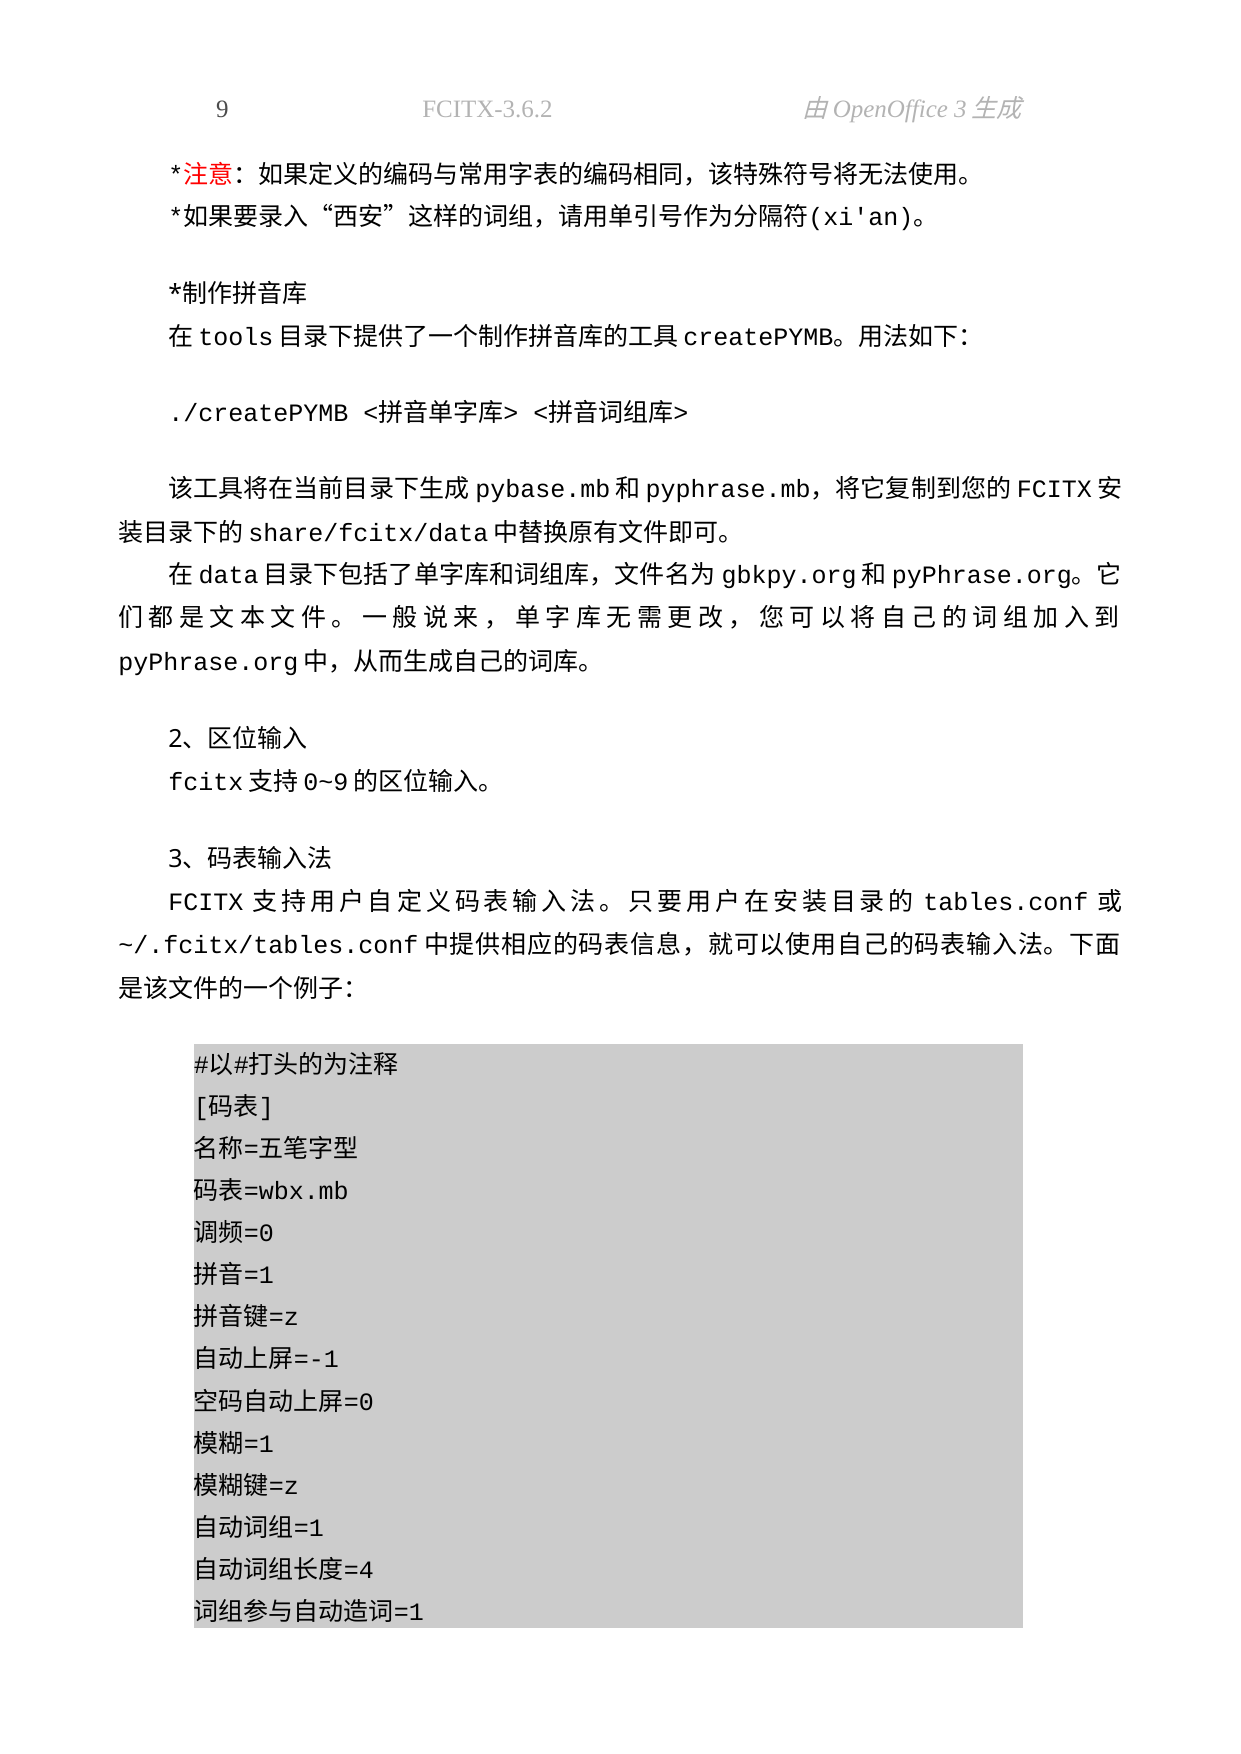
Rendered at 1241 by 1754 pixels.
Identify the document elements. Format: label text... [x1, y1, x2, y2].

text 该工具将在当前目录下生成pybase.mb和pyphrase.mb，将它复制到您的FCITX安装目录下的share/fcitx/data中替换原有文件即可。 [118, 468, 1122, 548]
text FCITX支持用户自定义码表输入法。只要用户在安装目录的tables.conf或~/.fcitx/tables.conf中提供相应的码表信息，就可以使用自己的码表输入法。下面是该文件的一个例子： [118, 881, 1122, 1005]
text 3、码表输入法 [118, 838, 1122, 874]
table_header #以#打头的为注释 [码表] 名称=五笔字型 码表=wbx.mb 调频=0 拼音=1 拼音键=z 自动上屏=-1 空码自动上屏=0 模糊=1 模糊键=z 自动词组=1 自动词组长度=4 词组参与自动造词=1 [194, 1044, 1023, 1628]
text *如果要录入“西安”这样的词组，请用单引号作为分隔符(xi'an)。 [118, 196, 1122, 233]
text fcitx支持0~9的区位输入。 [118, 761, 1122, 798]
text *制作拼音库 [118, 273, 1122, 310]
text ./createPYMB <拼音单字库> <拼音词组库> [118, 392, 1122, 429]
text 2、区位输入 [118, 718, 1122, 754]
text 在tools目录下提供了一个制作拼音库的工具createPYMB。用法如下： [118, 316, 1122, 353]
text *注意：如果定义的编码与常用字表的编码相同，该特殊符号将无法使用。 [118, 154, 1122, 191]
text 在data目录下包括了单字库和词组库，文件名为gbkpy.org和pyPhrase.org。它们都是文本文件。一般说来，单字库无需更改，您可以将自己的词组加入到pyPhrase.org中，从而生成自己的词库。 [118, 554, 1122, 678]
